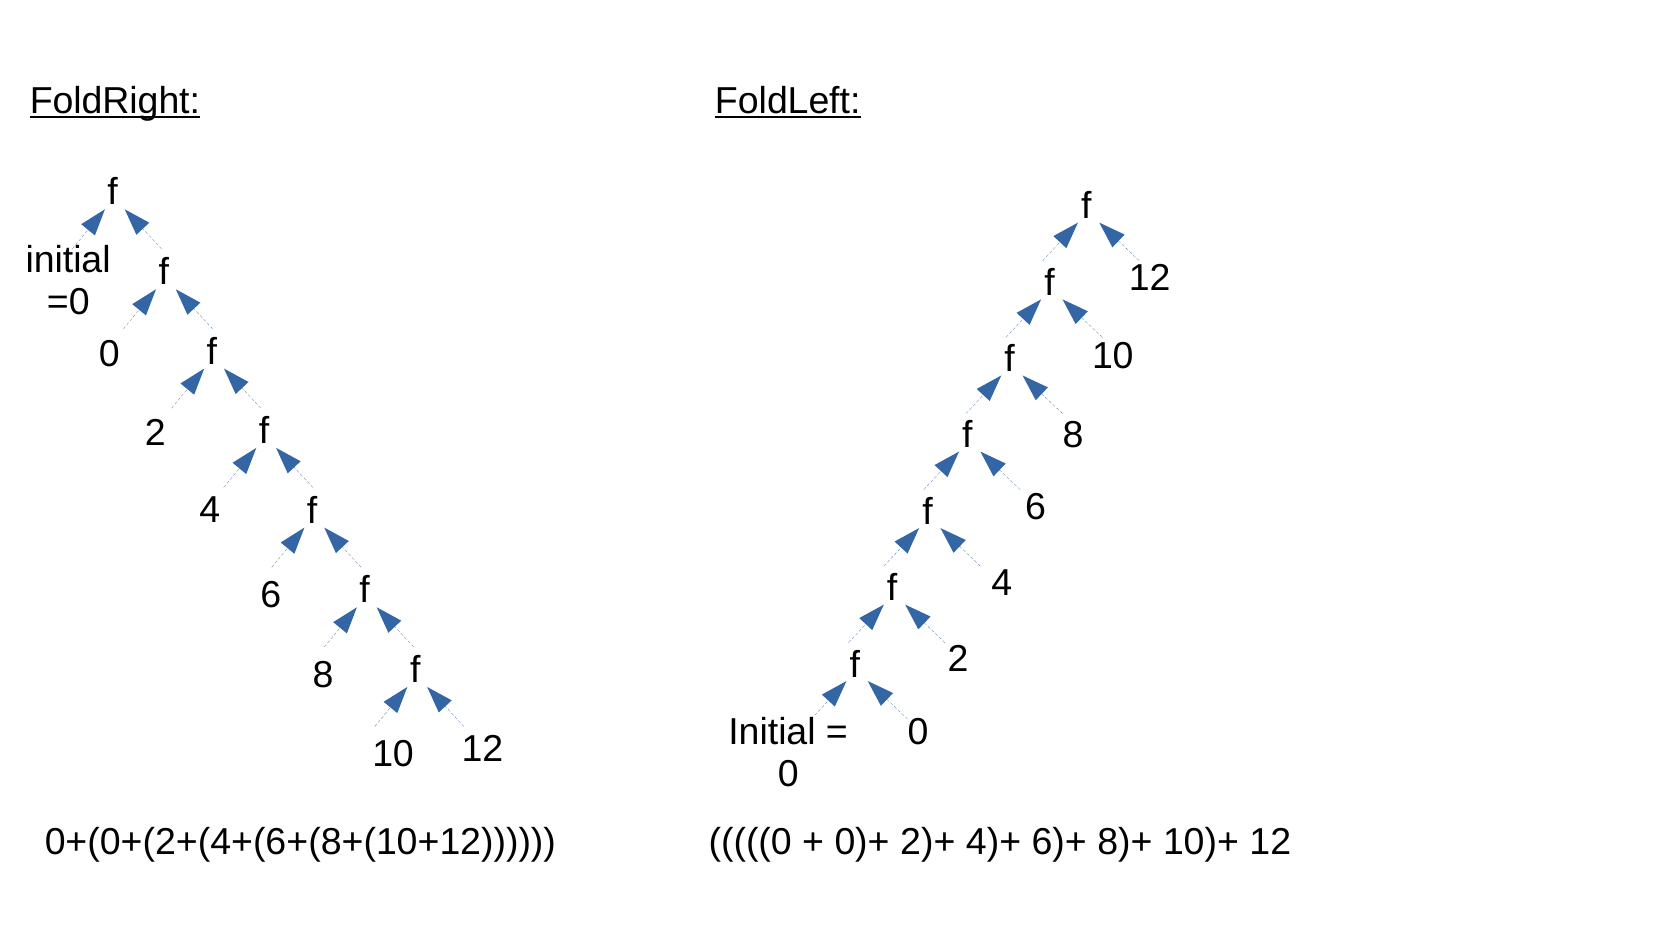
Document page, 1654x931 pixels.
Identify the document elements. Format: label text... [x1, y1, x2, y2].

text_box f [898, 482, 957, 540]
text_box f [862, 559, 922, 617]
text_box 4 [951, 554, 1053, 612]
text_box f [85, 163, 140, 221]
text_box 6 [984, 478, 1086, 536]
text_box 8 [1022, 406, 1124, 463]
text_box f [387, 641, 443, 698]
text_box 0+(0+(2+(4+(6+(8+(10+12)))))) [30, 792, 586, 892]
text_box f [1020, 254, 1079, 312]
text_box f [236, 401, 292, 459]
text_box 2 [907, 630, 1009, 688]
text_box 4 [182, 481, 237, 539]
text_box f [337, 561, 392, 619]
text_box f [184, 322, 240, 380]
text_box FoldLeft: [700, 51, 1256, 151]
text_box 2 [127, 404, 183, 462]
text_box 8 [295, 645, 351, 703]
text_box 12 [1099, 249, 1201, 306]
text_box 12 [439, 710, 526, 788]
text_box f [1056, 177, 1116, 235]
text_box 6 [243, 565, 298, 623]
text_box 0 [868, 703, 969, 761]
text_box initial=0 [7, 231, 130, 331]
text_box f [938, 406, 997, 464]
text_box f [136, 243, 191, 301]
text_box f [825, 635, 885, 693]
text_box (((((0 + 0)+ 2)+ 4)+ 6)+ 8)+ 10)+ 12 [693, 813, 1324, 871]
text_box f [980, 330, 1039, 388]
text_box Initial = 0 [708, 703, 868, 803]
text_box f [285, 481, 340, 539]
text_box 0 [82, 325, 137, 382]
text_box 10 [1062, 327, 1164, 385]
text_box 10 [346, 715, 440, 792]
text_box FoldRight: [15, 51, 571, 151]
